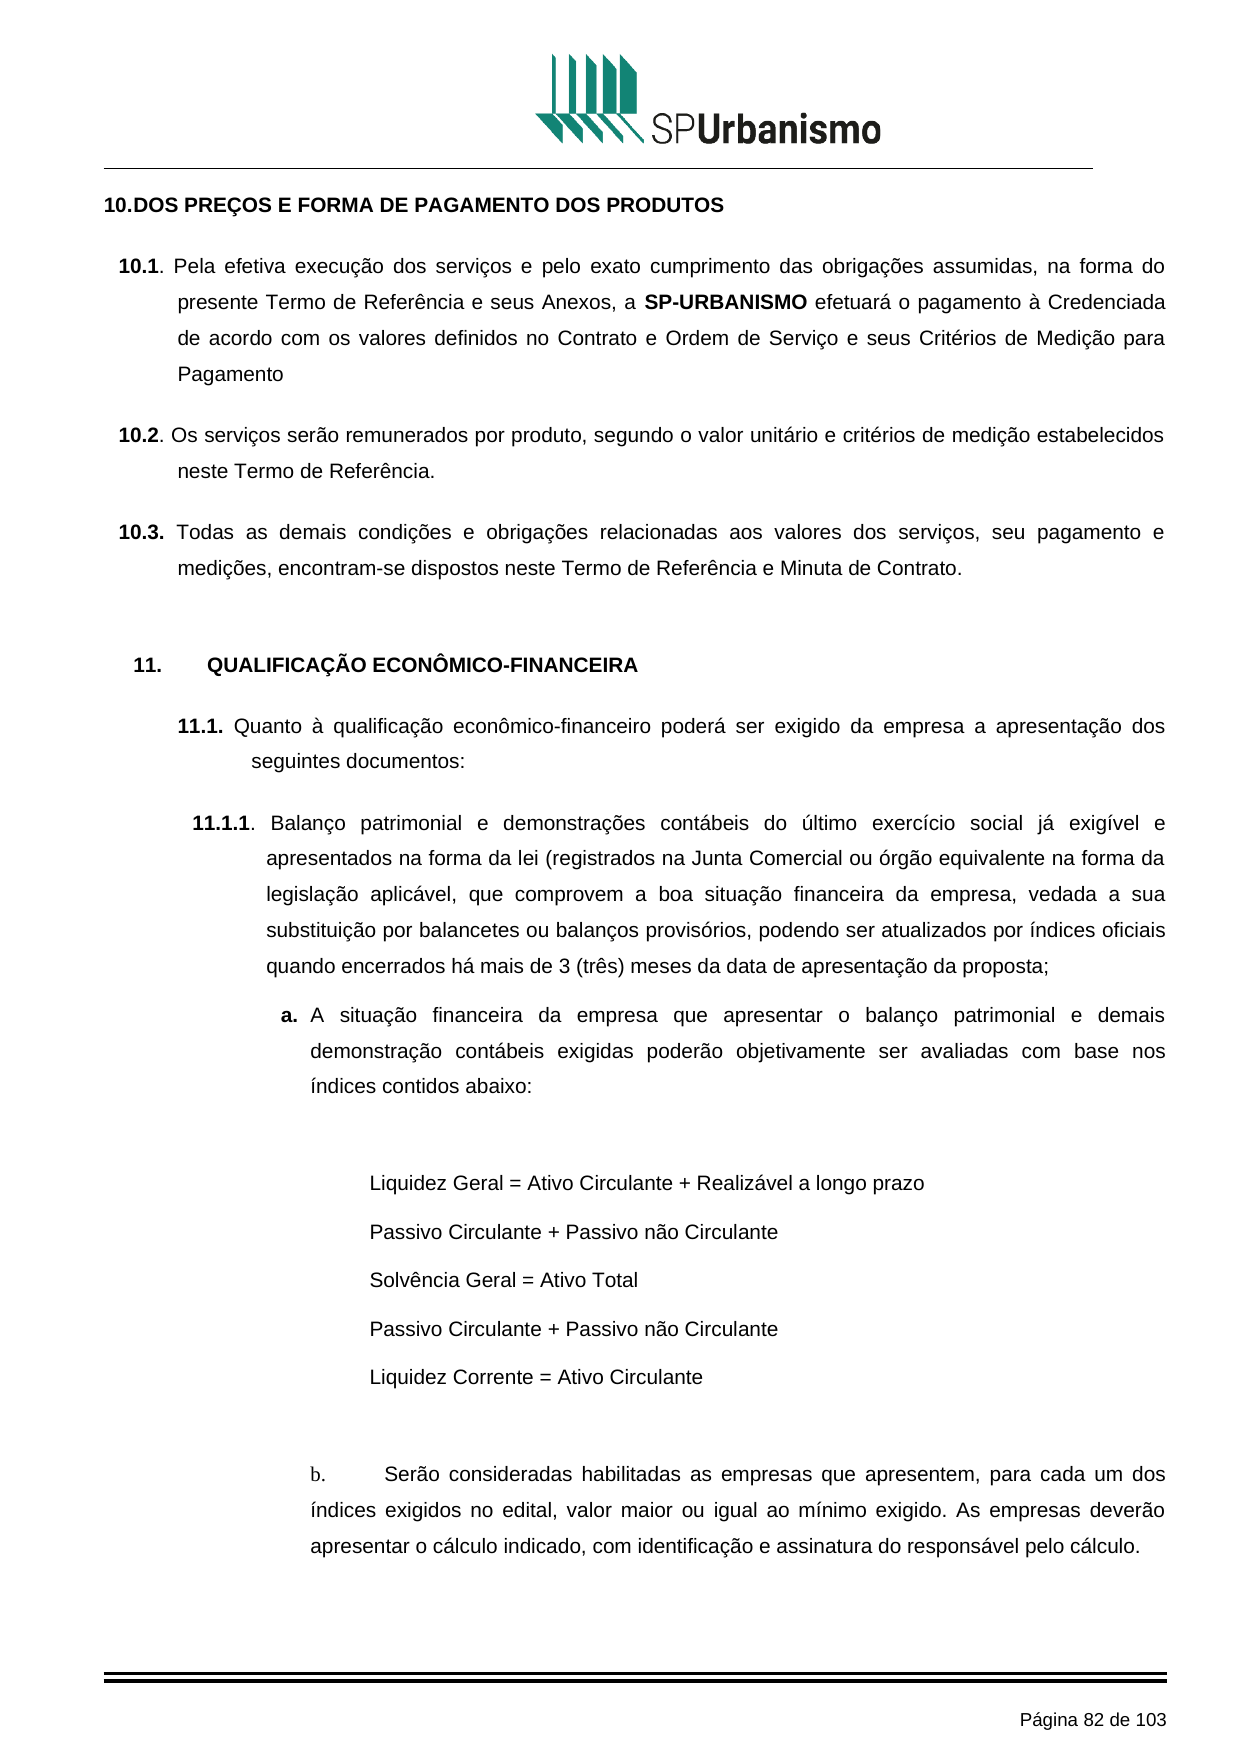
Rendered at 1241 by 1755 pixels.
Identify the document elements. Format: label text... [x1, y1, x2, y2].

subtitle Passivo Circulante + Passivo não Circulante [369, 1220, 1167, 1244]
subtitle Liquidez Corrente = Ativo Circulante [369, 1365, 1167, 1389]
subtitle 10.3. Todas as demais condições e obrigações relacionadas aos valores dos serviços, seu pagamento e medições, encontram-se dispostos neste Termo de Referência e Minuta de Contrato. [118, 520, 1167, 579]
subtitle 10.1. Pela efetiva execução dos serviços e pelo exato cumprimento das obrigações assumidas, na forma do presente Termo de Referência e seus Anexos, a SP-URBANISMO efetuará o pagamento à Credenciada de acordo com os valores definidos no Contrato e Ordem de Serviço e seus Critérios de Medição para Pagamento [118, 254, 1167, 386]
list A situação financeira da empresa que apresentar o balanço patrimonial e demais demonstração contábeis exigidas poderão objetivamente ser avaliadas com base nos índices contidos abaixo: [281, 1002, 1167, 1098]
subtitle Solvência Geral = Ativo Total [369, 1268, 1167, 1292]
subtitle 11. QUALIFICAÇÃO ECONÔMICO-FINANCEIRA [133, 652, 1167, 676]
subtitle 11.1. Quanto à qualificação econômico-financeiro poderá ser exigido da empresa a apresentação dos seguintes documentos: [177, 713, 1167, 773]
subtitle 11.1.1. Balanço patrimonial e demonstrações contábeis do último exercício social já exigível e apresentados na forma da lei (registrados na Junta Comercial ou órgão equivalente na forma da legislação aplicável, que comprovem a boa situação financeira da empresa, vedada a sua substituição por balancetes ou balanços provisórios, podendo ser atualizados por índices oficiais quando encerrados há mais de 3 (três) meses da data de apresentação da proposta; [192, 810, 1167, 978]
subtitle Liquidez Geral = Ativo Circulante + Realizável a longo prazo [369, 1171, 1167, 1195]
subtitle Passivo Circulante + Passivo não Circulante [369, 1317, 1167, 1341]
list Serão consideradas habilitadas as empresas que apresentem, para cada um dos índices exigidos no edital, valor maior ou igual ao mínimo exigido. As empresas deverão apresentar o cálculo indicado, com identificação e assinatura do responsável pelo cálculo. [310, 1462, 1167, 1558]
subtitle 10.2. Os serviços serão remunerados por produto, segundo o valor unitário e critérios de medição estabelecidos neste Termo de Referência. [118, 423, 1167, 483]
list DOS PREÇOS E FORMA DE PAGAMENTO DOS PRODUTOS [103, 193, 1167, 217]
